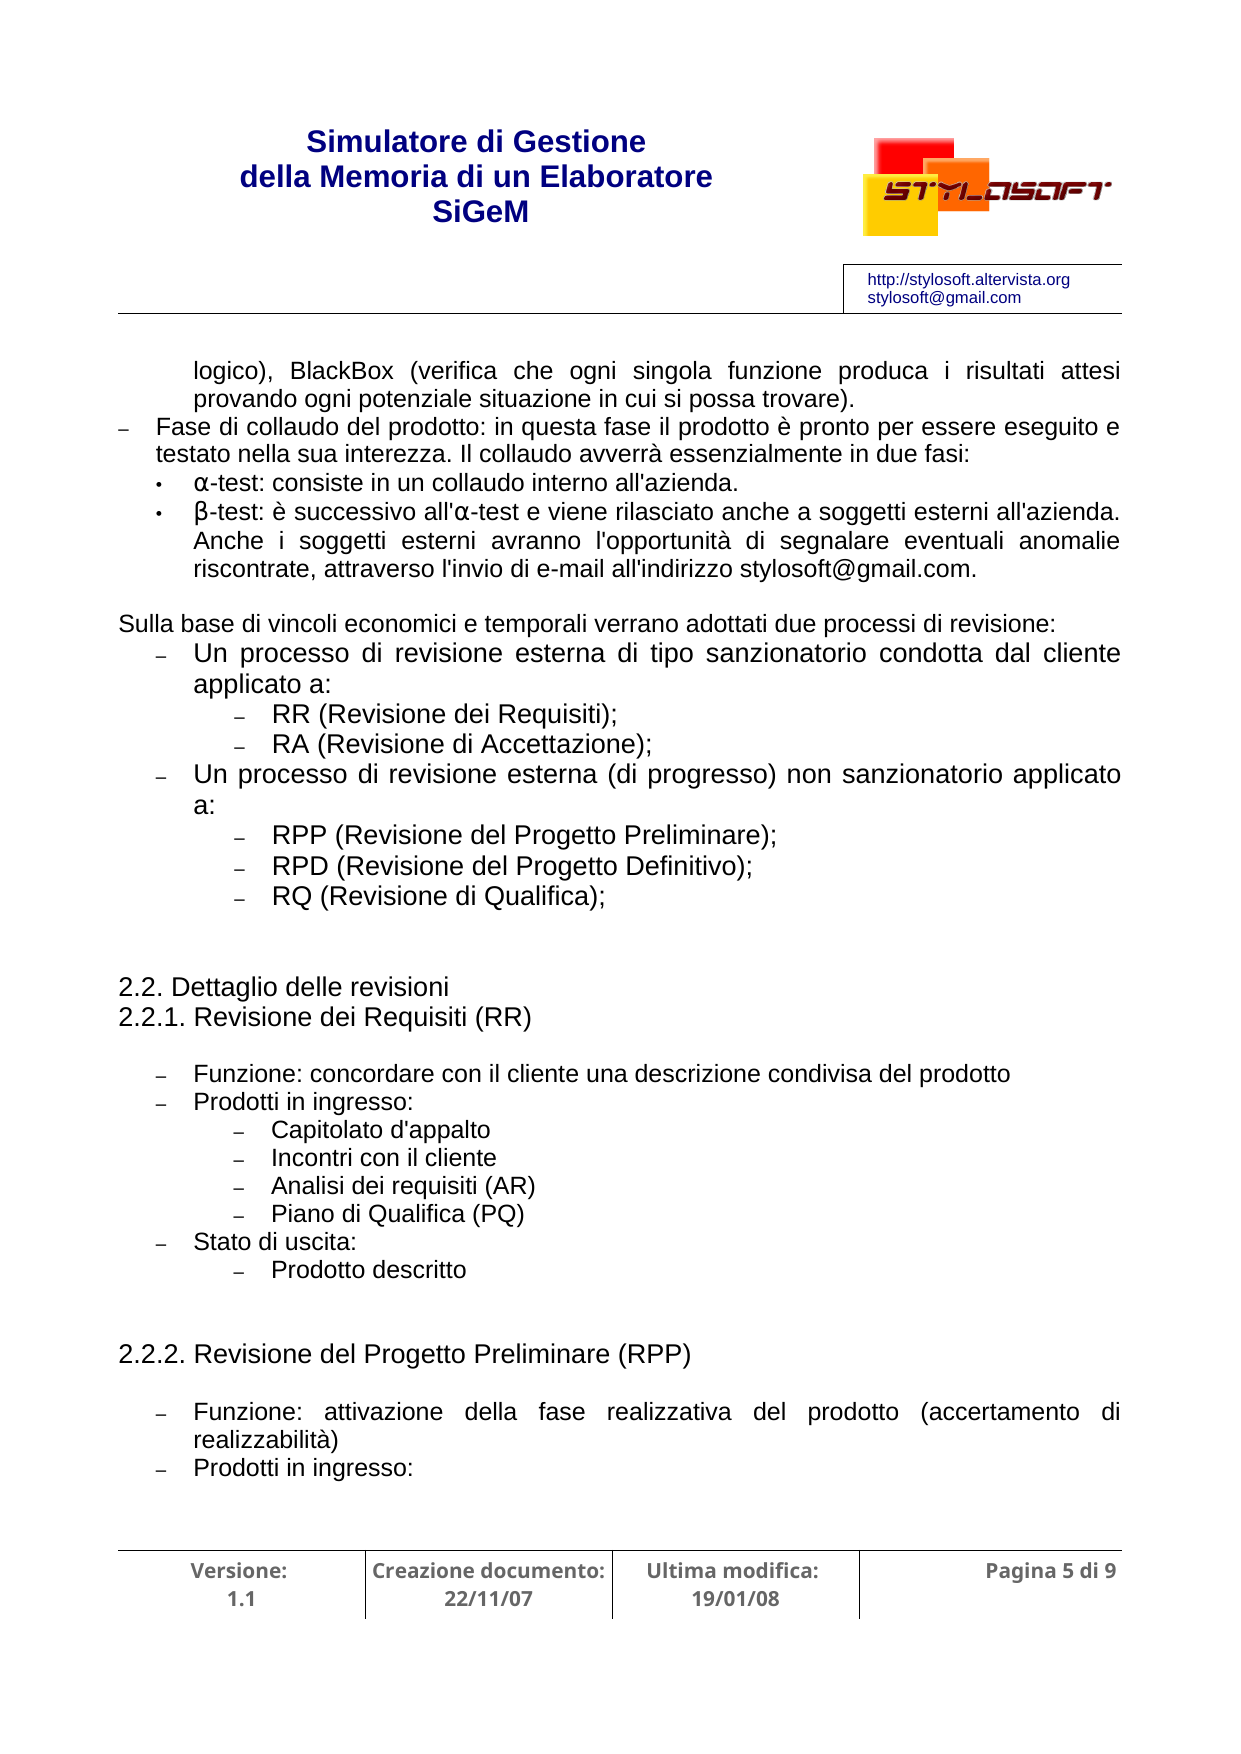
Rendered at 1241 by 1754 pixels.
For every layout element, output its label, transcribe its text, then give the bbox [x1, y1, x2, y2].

list α-test: consiste in un collaudo interno all'azienda. [156, 468, 1122, 497]
list Stato di uscita: [156, 1228, 1122, 1256]
list RA (Revisione di Accettazione); [234, 729, 1122, 759]
list RPD (Revisione del Progetto Definitivo); [234, 850, 1122, 881]
list Un processo di revisione esterna di tipo sanzionatorio condotta dal cliente applicato a: [156, 638, 1122, 699]
list Funzione: concordare con il cliente una descrizione condivisa del prodotto [156, 1060, 1122, 1088]
text 2.2. Dettaglio delle revisioni [118, 972, 1122, 1002]
list Funzione: attivazione della fase realizzativa del prodotto (accertamento di realizzabilità) [156, 1398, 1122, 1453]
list Prodotto descritto [233, 1256, 1122, 1283]
text Sulla base di vincoli economici e temporali verrano adottati due processi di revisione: [118, 610, 1122, 638]
list Un processo di revisione esterna (di progresso) non sanzionatorio applicato a: [156, 759, 1122, 820]
list logico), BlackBox (verifica che ogni singola funzione produca i risultati attesi provando ogni potenziale situazione in cui si possa trovare). [156, 357, 1122, 412]
list RQ (Revisione di Qualifica); [234, 881, 1122, 911]
list Prodotti in ingresso: [156, 1088, 1122, 1116]
list RR (Revisione dei Requisiti); [234, 699, 1122, 729]
text 2.2.1. Revisione dei Requisiti (RR) [118, 1002, 1122, 1032]
list Fase di collaudo del prodotto: in questa fase il prodotto è pronto per essere eseguito e testato nella sua interezza. Il collaudo avverrà essenzialmente in due fasi: [118, 412, 1122, 468]
list RPP (Revisione del Progetto Preliminare); [234, 820, 1122, 850]
list Prodotti in ingresso: [156, 1453, 1122, 1481]
picture [848, 123, 1117, 247]
list Analisi dei requisiti (AR) [233, 1172, 1122, 1200]
list Capitolato d'appalto [233, 1116, 1122, 1144]
text 2.2.2. Revisione del Progetto Preliminare (RPP) [118, 1339, 1122, 1370]
list Piano di Qualifica (PQ) [233, 1200, 1122, 1228]
list Incontri con il cliente [233, 1144, 1122, 1172]
list β-test: è successivo all'α-test e viene rilasciato anche a soggetti esterni all'azienda. Anche i soggetti esterni avranno l'opportunità di segnalare eventuali anomalie riscontrate, attraverso l'invio di e-mail all'indirizzo stylosoft@gmail.com. [156, 497, 1122, 582]
